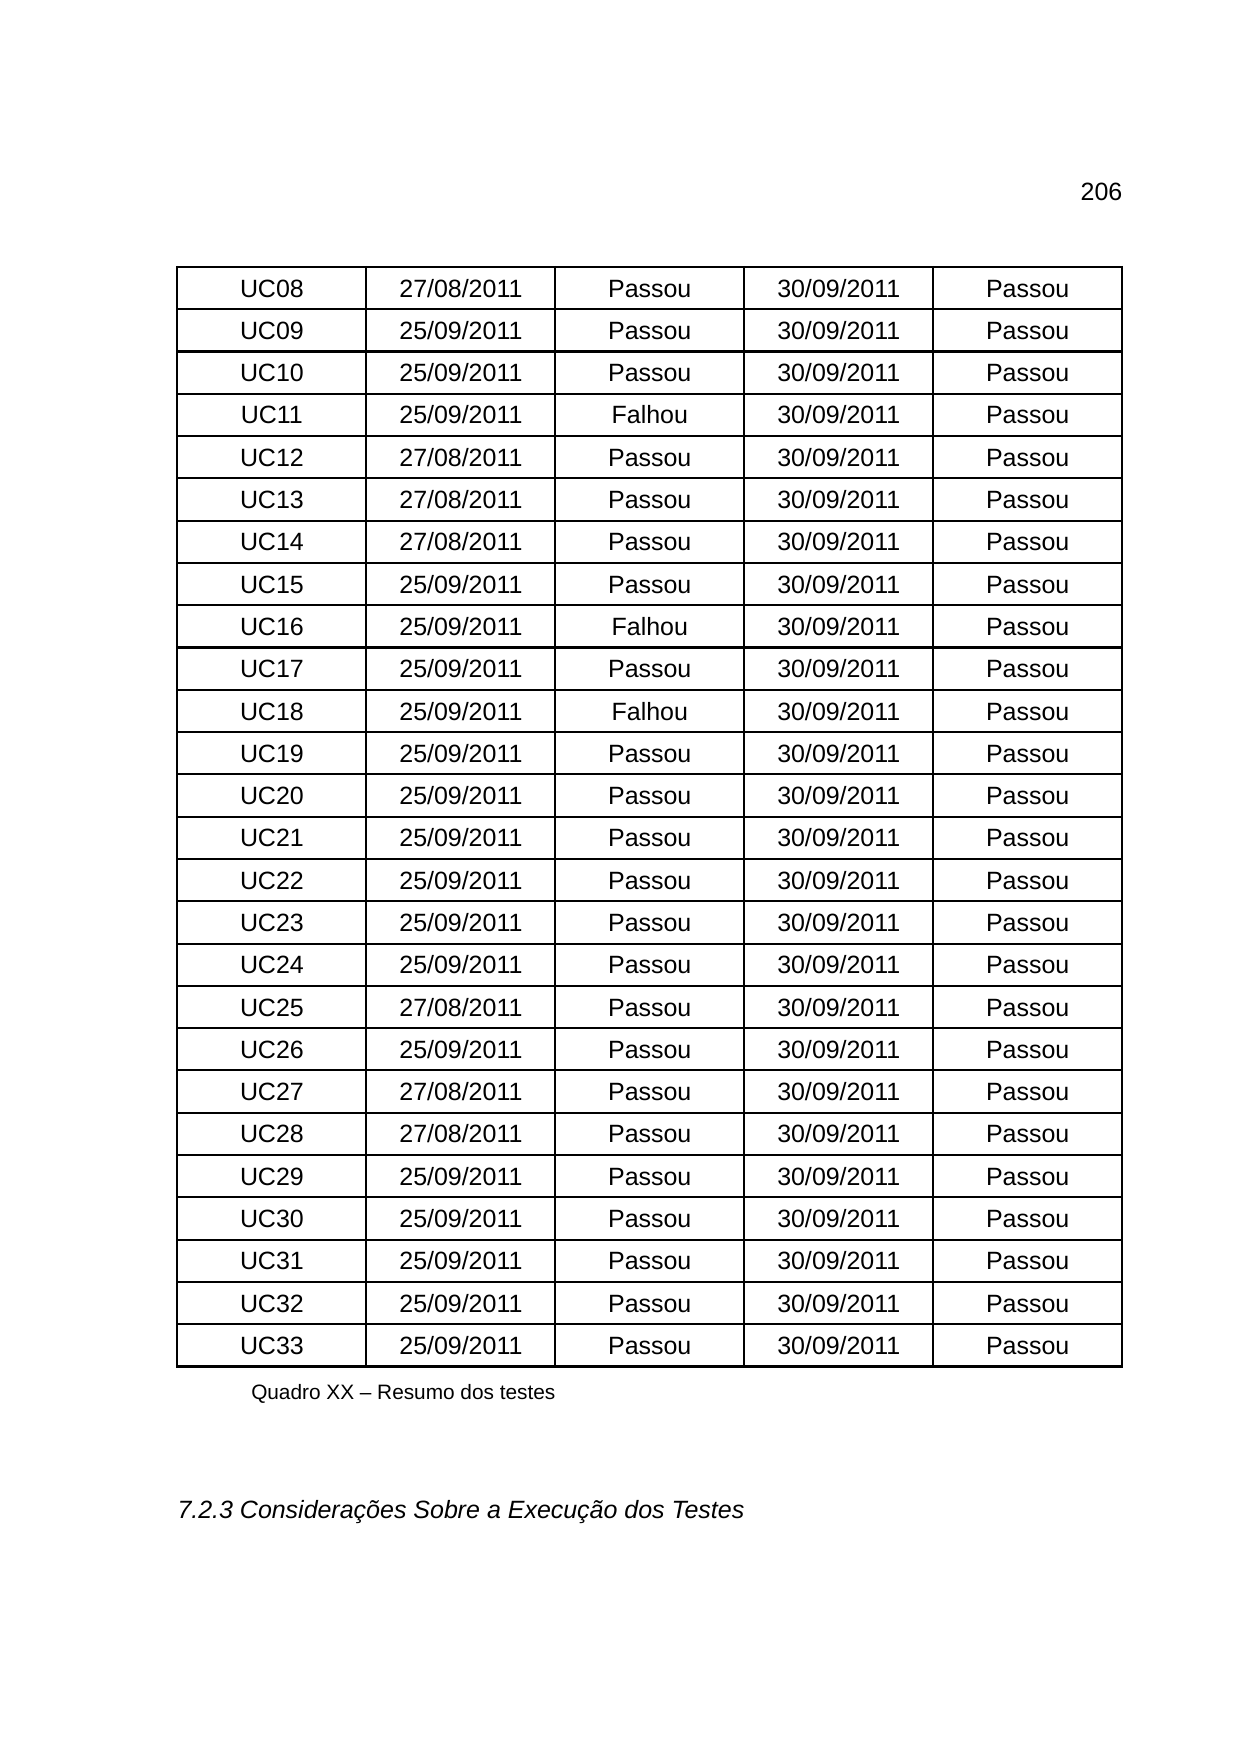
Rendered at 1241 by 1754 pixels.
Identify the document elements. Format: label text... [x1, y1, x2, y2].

table_cell UC26 [178, 1029, 365, 1069]
table_cell Passou [556, 1198, 743, 1238]
table_cell UC10 [178, 353, 365, 393]
table_cell 25/09/2011 [367, 860, 554, 900]
table_cell Passou [556, 775, 743, 816]
table_cell Passou [934, 1283, 1121, 1323]
table_cell Passou [934, 860, 1121, 900]
table_cell 30/09/2011 [745, 479, 932, 519]
table_cell Passou [934, 1325, 1121, 1365]
table_cell Passou [556, 733, 743, 773]
table_cell 30/09/2011 [745, 733, 932, 773]
table_cell Passou [934, 649, 1121, 689]
table_cell 30/09/2011 [745, 353, 932, 393]
table_cell 25/09/2011 [367, 733, 554, 773]
table_cell 30/09/2011 [745, 775, 932, 816]
table_cell 25/09/2011 [367, 945, 554, 985]
table_cell UC28 [178, 1114, 365, 1154]
table_cell 30/09/2011 [745, 945, 932, 985]
table_cell UC24 [178, 945, 365, 985]
table_cell UC31 [178, 1241, 365, 1281]
table_cell 27/08/2011 [367, 479, 554, 519]
table_cell 30/09/2011 [745, 1198, 932, 1238]
table_cell UC16 [178, 606, 365, 646]
table_cell Passou [934, 479, 1121, 519]
table_cell UC14 [178, 522, 365, 562]
table_cell 27/08/2011 [367, 437, 554, 477]
table_cell UC12 [178, 437, 365, 477]
table_cell Passou [556, 987, 743, 1027]
table_cell Passou [934, 987, 1121, 1027]
table_cell Passou [556, 1071, 743, 1112]
table_cell 30/09/2011 [745, 437, 932, 477]
table_cell Passou [934, 945, 1121, 985]
table_cell 25/09/2011 [367, 1029, 554, 1069]
table_cell Passou [934, 353, 1121, 393]
table_cell 30/09/2011 [745, 1325, 932, 1365]
table_cell 30/09/2011 [745, 691, 932, 731]
table_cell Passou [556, 522, 743, 562]
table_cell Passou [556, 564, 743, 604]
table_cell 27/08/2011 [367, 522, 554, 562]
table_cell UC20 [178, 775, 365, 816]
table_cell Passou [934, 1029, 1121, 1069]
table_cell Passou [934, 606, 1121, 646]
table_cell 25/09/2011 [367, 1283, 554, 1323]
table_cell 25/09/2011 [367, 902, 554, 942]
table_cell 30/09/2011 [745, 1156, 932, 1196]
table_cell UC32 [178, 1283, 365, 1323]
table_cell 27/08/2011 [367, 1114, 554, 1154]
table_cell Passou [556, 1283, 743, 1323]
table_cell UC21 [178, 818, 365, 858]
text Quadro XX – Resumo dos testes [177, 1380, 1122, 1404]
table_cell Passou [556, 1325, 743, 1365]
table_cell UC33 [178, 1325, 365, 1365]
table_cell Falhou [556, 691, 743, 731]
table_cell Passou [556, 1029, 743, 1069]
table_cell 30/09/2011 [745, 1241, 932, 1281]
table_cell 30/09/2011 [745, 395, 932, 435]
table_cell 25/09/2011 [367, 691, 554, 731]
table_cell 30/09/2011 [745, 1283, 932, 1323]
table_cell 25/09/2011 [367, 310, 554, 350]
table_cell Passou [934, 522, 1121, 562]
table_cell Passou [934, 775, 1121, 816]
table_cell Passou [556, 479, 743, 519]
table_cell Passou [556, 310, 743, 350]
table_cell UC17 [178, 649, 365, 689]
table_cell Falhou [556, 395, 743, 435]
table_cell UC11 [178, 395, 365, 435]
table_cell Passou [934, 310, 1121, 350]
table_cell UC29 [178, 1156, 365, 1196]
table_cell 25/09/2011 [367, 564, 554, 604]
table_cell 30/09/2011 [745, 902, 932, 942]
table_cell UC22 [178, 860, 365, 900]
table_cell UC30 [178, 1198, 365, 1238]
table_cell 25/09/2011 [367, 1156, 554, 1196]
table_cell 30/09/2011 [745, 1071, 932, 1112]
table_cell Passou [556, 945, 743, 985]
table_cell UC19 [178, 733, 365, 773]
table_cell 25/09/2011 [367, 395, 554, 435]
table_cell Passou [556, 1156, 743, 1196]
table_cell Passou [934, 691, 1121, 731]
table_cell Passou [556, 437, 743, 477]
table_cell Passou [556, 1241, 743, 1281]
table_cell Passou [934, 268, 1121, 308]
table_cell UC09 [178, 310, 365, 350]
table_cell Passou [934, 1156, 1121, 1196]
table_cell Falhou [556, 606, 743, 646]
table_cell Passou [556, 268, 743, 308]
table_cell Passou [934, 818, 1121, 858]
table_cell 30/09/2011 [745, 310, 932, 350]
table_cell Passou [556, 353, 743, 393]
table_cell Passou [934, 1071, 1121, 1112]
table_cell UC15 [178, 564, 365, 604]
table_cell 25/09/2011 [367, 606, 554, 646]
table_cell 27/08/2011 [367, 1071, 554, 1112]
table_cell 30/09/2011 [745, 268, 932, 308]
table_cell 30/09/2011 [745, 1029, 932, 1069]
table_cell Passou [934, 733, 1121, 773]
table_cell Passou [556, 649, 743, 689]
table_cell Passou [556, 860, 743, 900]
table_cell Passou [934, 1114, 1121, 1154]
table_cell 30/09/2011 [745, 987, 932, 1027]
table_cell 25/09/2011 [367, 818, 554, 858]
table_cell 30/09/2011 [745, 564, 932, 604]
subtitle 7.2.3 Considerações Sobre a Execução dos Testes [177, 1495, 1122, 1524]
table_cell 27/08/2011 [367, 987, 554, 1027]
table_cell 30/09/2011 [745, 860, 932, 900]
table_cell Passou [934, 395, 1121, 435]
table_cell 30/09/2011 [745, 818, 932, 858]
table_cell UC27 [178, 1071, 365, 1112]
table_cell 25/09/2011 [367, 1241, 554, 1281]
table_cell Passou [556, 818, 743, 858]
table_cell Passou [556, 1114, 743, 1154]
table_cell 30/09/2011 [745, 522, 932, 562]
table_cell Passou [556, 902, 743, 942]
table_cell UC18 [178, 691, 365, 731]
table_cell Passou [934, 1241, 1121, 1281]
table_cell Passou [934, 1198, 1121, 1238]
table_cell UC13 [178, 479, 365, 519]
table_cell 30/09/2011 [745, 649, 932, 689]
table_cell Passou [934, 564, 1121, 604]
table_cell Passou [934, 902, 1121, 942]
table_cell UC23 [178, 902, 365, 942]
table_cell 25/09/2011 [367, 1325, 554, 1365]
table_cell 30/09/2011 [745, 606, 932, 646]
table_cell UC25 [178, 987, 365, 1027]
table_cell Passou [934, 437, 1121, 477]
table_cell 30/09/2011 [745, 1114, 932, 1154]
table_cell 25/09/2011 [367, 353, 554, 393]
table_cell 27/08/2011 [367, 268, 554, 308]
table_cell 25/09/2011 [367, 649, 554, 689]
table_cell 25/09/2011 [367, 775, 554, 816]
table_cell 25/09/2011 [367, 1198, 554, 1238]
table_cell UC08 [178, 268, 365, 308]
